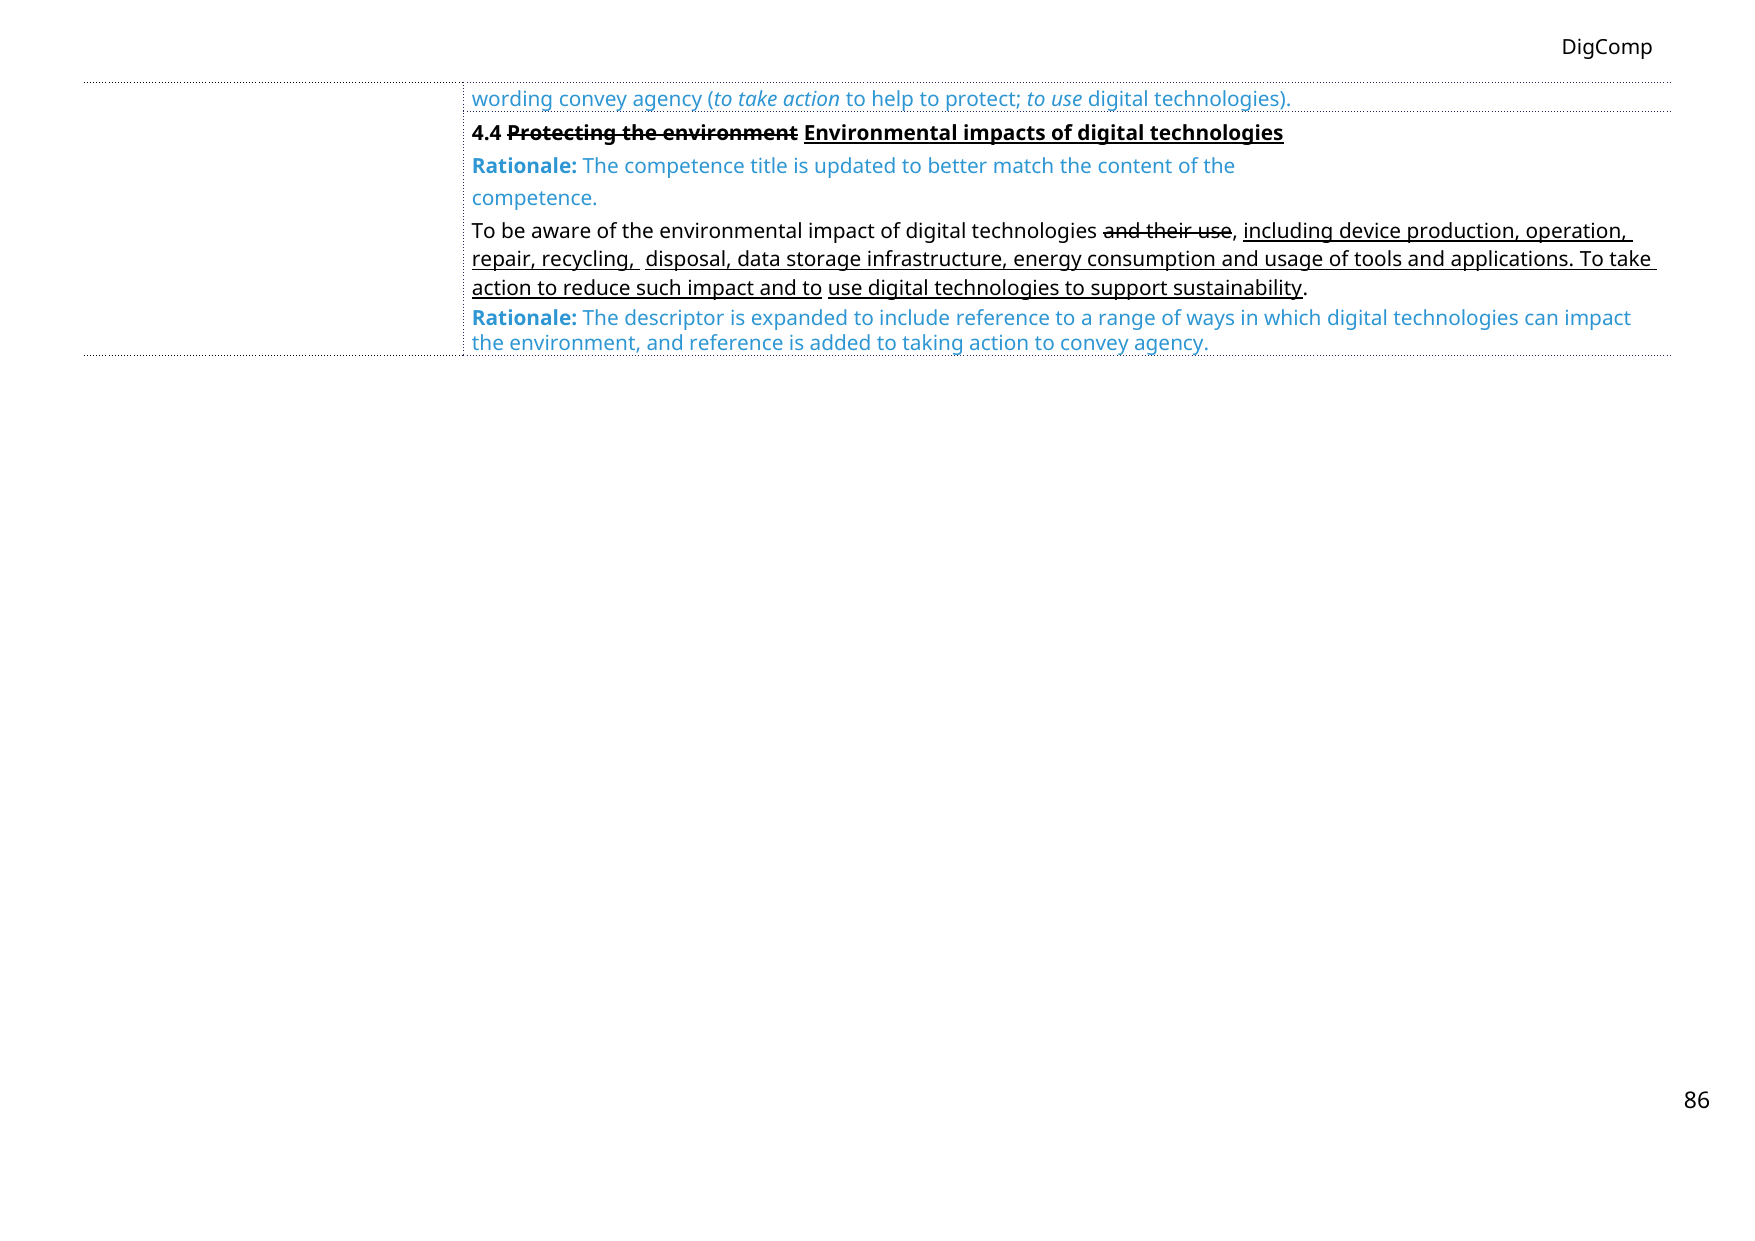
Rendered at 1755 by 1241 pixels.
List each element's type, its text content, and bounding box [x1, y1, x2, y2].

table_cell [84, 82, 464, 355]
table_cell wording convey agency (to take action to help to protect; to use digital technologies). [464, 82, 1671, 111]
table_cell 4.4 Protecting the environment Environmental impacts of digital technologies Rationale: The competence title is updated to better match the content of the competence. To be aware of the environmental impact of digital technologies and their use, including device production, operation, repair, recycling, disposal, data storage infrastructure, energy consumption and usage of tools and applications. To take action to reduce such impact and to use digital technologies to support sustainability. Rationale: The descriptor is expanded to include reference to a range of ways in which digital technologies can impact the environment, and reference is added to taking action to convey agency. [464, 111, 1671, 355]
